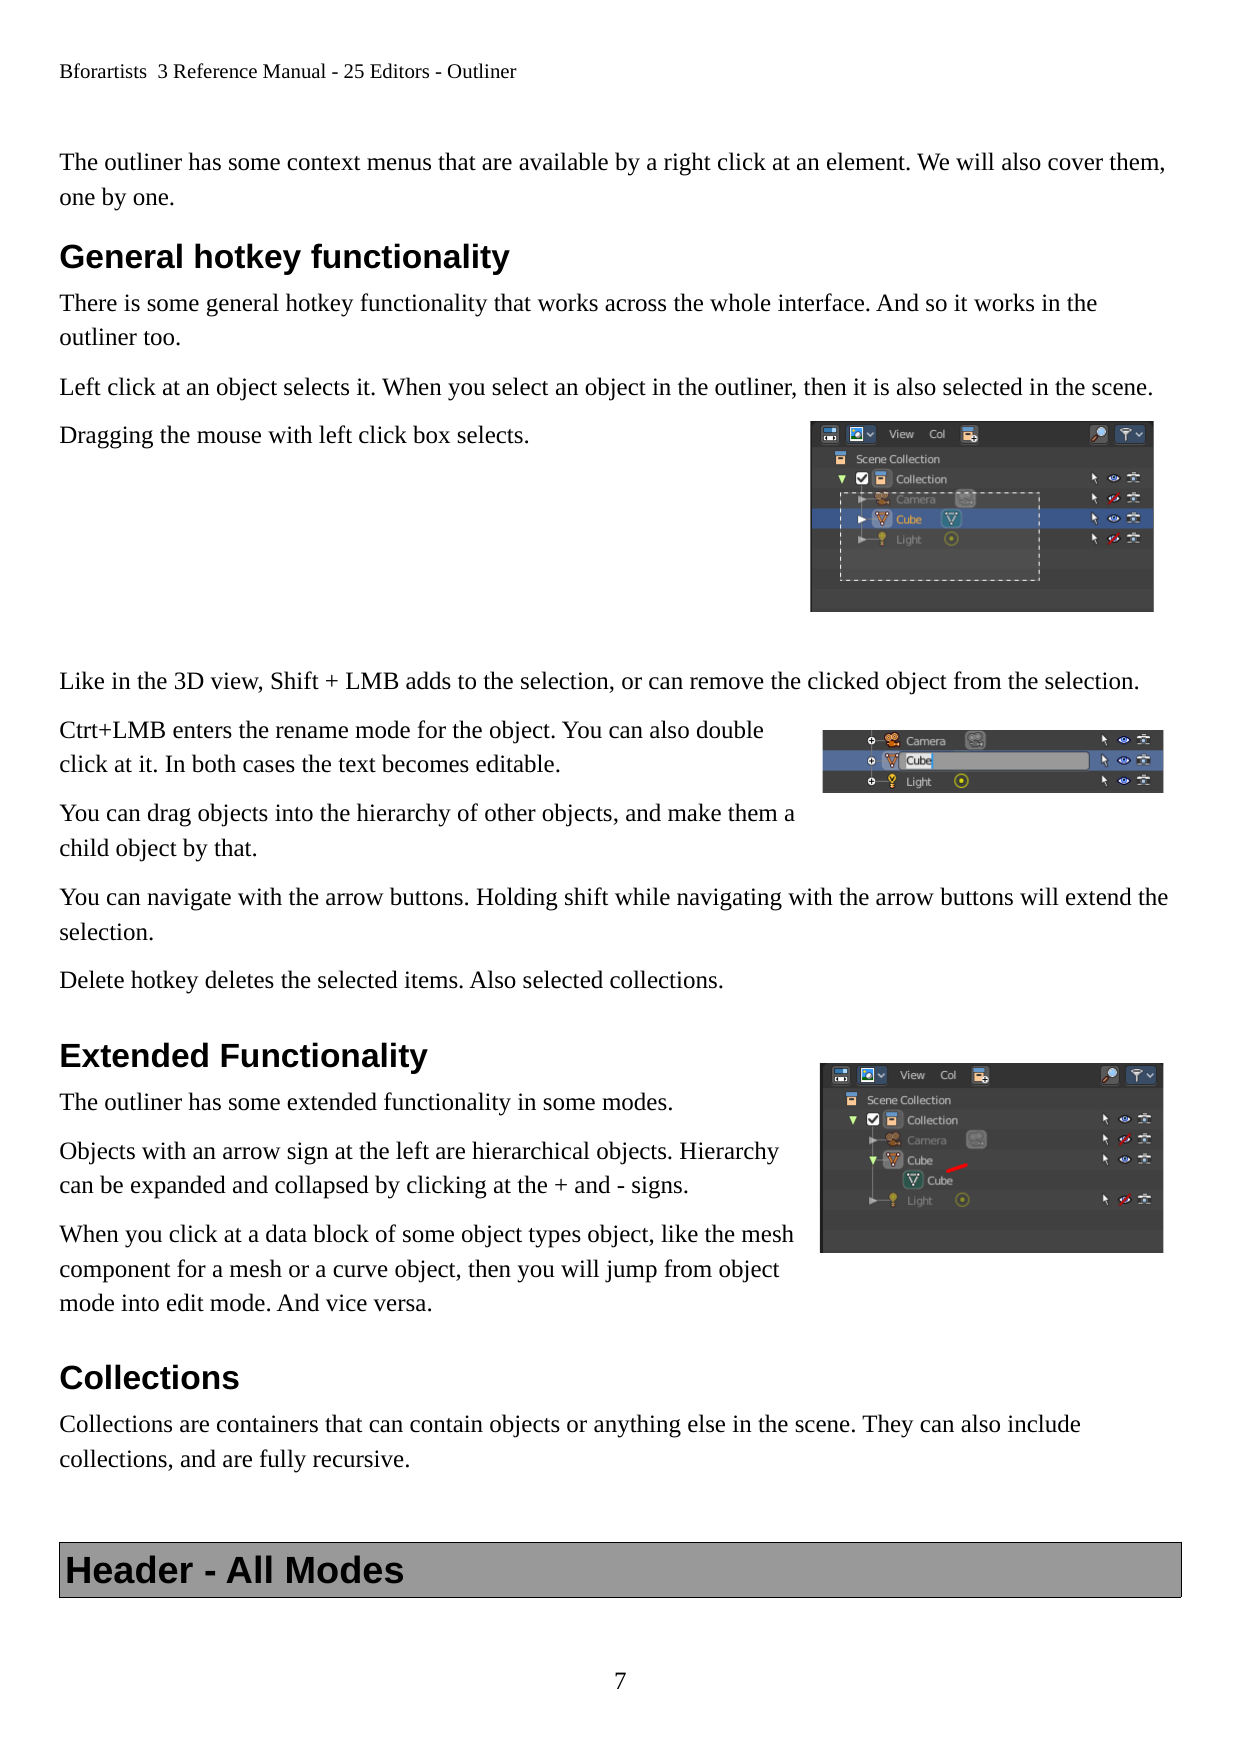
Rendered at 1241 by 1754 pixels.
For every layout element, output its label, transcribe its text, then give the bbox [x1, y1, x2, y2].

text Left click at an object selects it. When you select an object in the outliner, then it is also selected in the scene. [59, 372, 1181, 400]
text The outliner has some context menus that are available by a right click at an element. We will also cover them, one by one. [59, 147, 1181, 210]
picture [810, 421, 1154, 612]
picture [822, 730, 1164, 793]
text The outliner has some extended functionality in some modes. [59, 1087, 819, 1115]
text Objects with an arrow sign at the left are hierarchical objects. Hierarchy can be expanded and collapsed by clicking at the + and - signs. [59, 1136, 819, 1199]
text You can navigate with the arrow buttons. Holding shift while navigating with the arrow buttons will extend the selection. [59, 882, 1181, 945]
picture [819, 1063, 1164, 1253]
text Collections are containers that can contain objects or anything else in the scene. They can also include collections, and are fully recursive. [59, 1409, 1181, 1472]
subtitle General hotkey functionality [59, 237, 1181, 276]
subtitle Collections [59, 1358, 1181, 1397]
text Ctrt+LMB enters the rename mode for the object. You can also double click at it. In both cases the text becomes editable. [59, 715, 1181, 778]
text Delete hotkey deletes the selected items. Also selected collections. [59, 966, 1181, 994]
text Dragging the mouse with left click box selects. [59, 421, 810, 449]
text You can drag objects into the hierarchy of other objects, and make them a child object by that. [59, 798, 1181, 862]
text Like in the 3D view, Shift + LMB adds to the selection, or can remove the clicked object from the selection. [59, 666, 1181, 695]
text There is some general hotkey functionality that works across the whole interface. And so it works in the outliner too. [59, 288, 1181, 351]
subtitle Extended Functionality [59, 1036, 1181, 1074]
table_header Header - All Modes [60, 1543, 1181, 1597]
text When you click at a data block of some object types object, like the mesh component for a mesh or a curve object, then you will jump from object mode into edit mode. And vice versa. [59, 1219, 1181, 1317]
